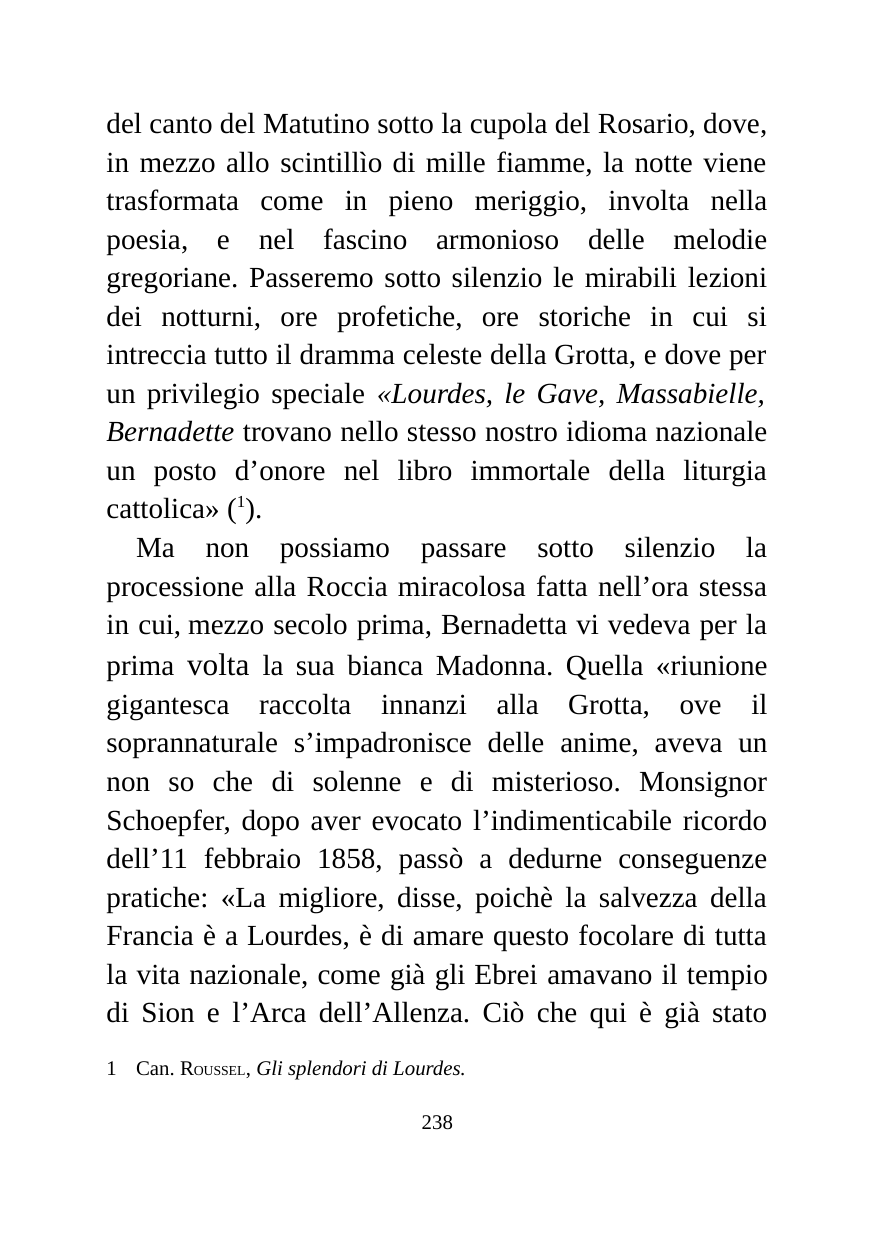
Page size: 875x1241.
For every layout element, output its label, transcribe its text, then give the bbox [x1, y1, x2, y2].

text Ma non possiamo passare sotto silenzio la processione alla Roccia miracolosa fatta nell’ora stessa in cui, mezzo secolo prima, Bernadetta vi vedeva per la prima volta la sua bianca Madonna. Quella «riunione gigantesca raccolta innanzi alla Grotta, ove il soprannaturale s’impadronisce delle anime, aveva un non so che di solenne e di misterioso. Monsignor Schoepfer, dopo aver evocato l’indimenticabile ricordo dell’11 febbraio 1858, passò a dedurne conseguenze pratiche: «La migliore, disse, poichè la salvezza della Francia è a Lourdes, è di amare questo focolare di tutta la vita nazionale, come già gli Ebrei amavano il tempio di Sion e l’Arca dell’Allenza. Ciò che qui è già stato [106, 530, 768, 1029]
text Can. Roussel, Gli splendori di Lourdes. [106, 1056, 768, 1080]
text del canto del Matutino sotto la cupola del Rosario, dove, in mezzo allo scintillìo di mille fiamme, la notte viene trasformata come in pieno meriggio, involta nella poesia, e nel fascino armonioso delle melodie gregoriane. Passeremo sotto silenzio le mirabili lezioni dei notturni, ore profetiche, ore storiche in cui si intreccia tutto il dramma celeste della Grotta, e dove per un privilegio speciale «Lourdes, le Gave, Massabielle, Bernadette trovano nello stesso nostro idioma nazionale un posto d’onore nel libro immortale della liturgia cattolica» (). [106, 106, 768, 525]
